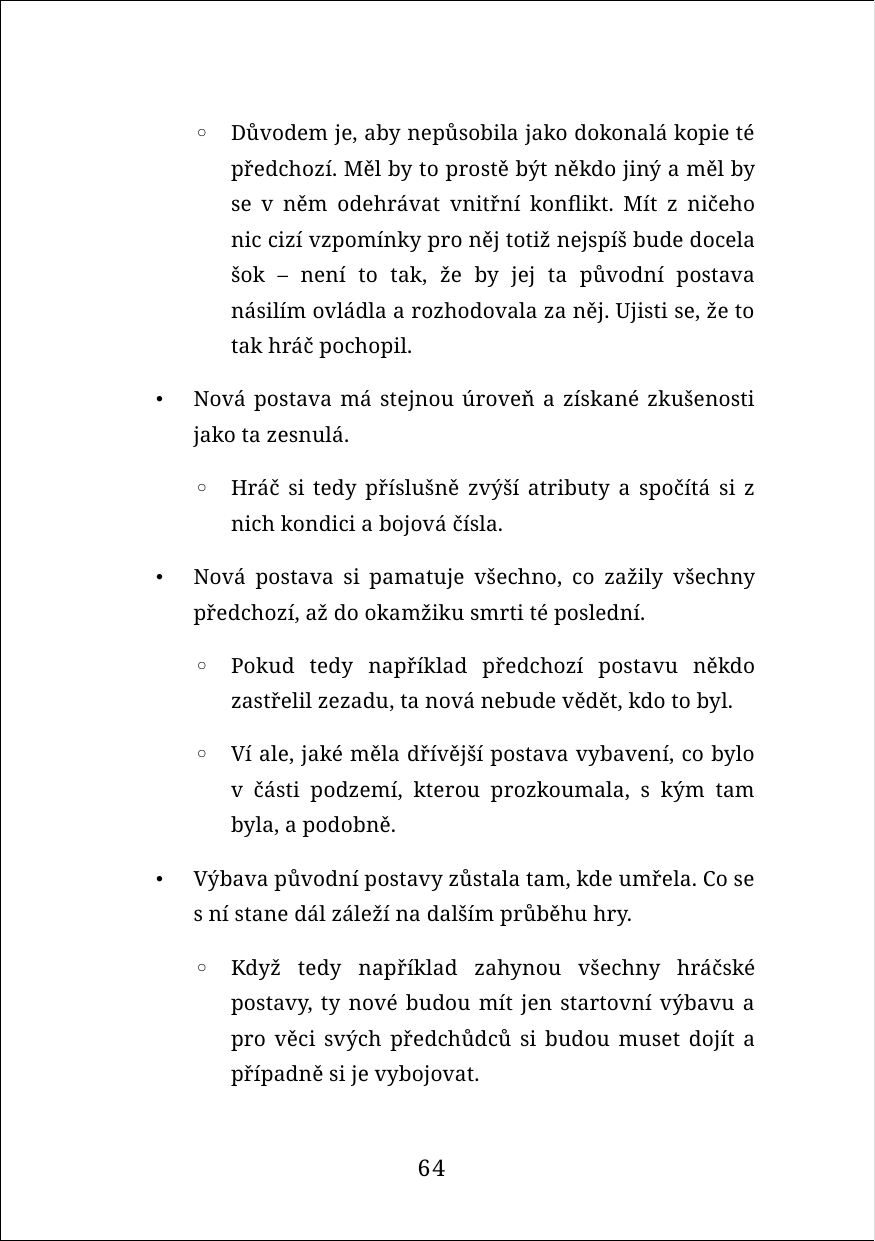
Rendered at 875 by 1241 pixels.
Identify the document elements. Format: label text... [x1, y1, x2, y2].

list Pokud tedy například předchozí postavu někdo zastřelil zezadu, ta nová nebude vědět, kdo to byl. [193, 651, 756, 715]
list Nová postava si pamatuje všechno, co zažily všechny předchozí, až do okamžiku smrti té poslední. [156, 562, 756, 626]
list Důvodem je, aby nepůsobila jako dokonalá kopie té předchozí. Měl by to prostě být někdo jiný a měl by se v něm odehrávat vnitřní konflikt. Mít z ničeho nic cizí vzpomínky pro něj totiž nejspíš bude docela šok – není to tak, že by jej ta původní postava násilím ovládla a rozhodovala za něj. Ujisti se, že to tak hráč pochopil. [193, 118, 756, 360]
list Ví ale, jaké měla dřívější postava vybavení, co bylo v části podzemí, kterou prozkoumala, s kým tam byla, a podobně. [193, 739, 756, 839]
list Když tedy například zahynou všechny hráčské postavy, ty nové budou mít jen startovní výbavu a pro věci svých předchůdců si budou muset dojít a případně si je vybojovat. [193, 953, 756, 1088]
list Výbava původní postavy zůstala tam, kde umřela. Co se s ní stane dál záleží na dalším průběhu hry. [156, 864, 756, 928]
list Nová postava má stejnou úroveň a získané zkušenosti jako ta zesnulá. [156, 384, 756, 448]
list Hráč si tedy příslušně zvýší atributy a spočítá si z nich kondici a bojová čísla. [193, 473, 756, 537]
